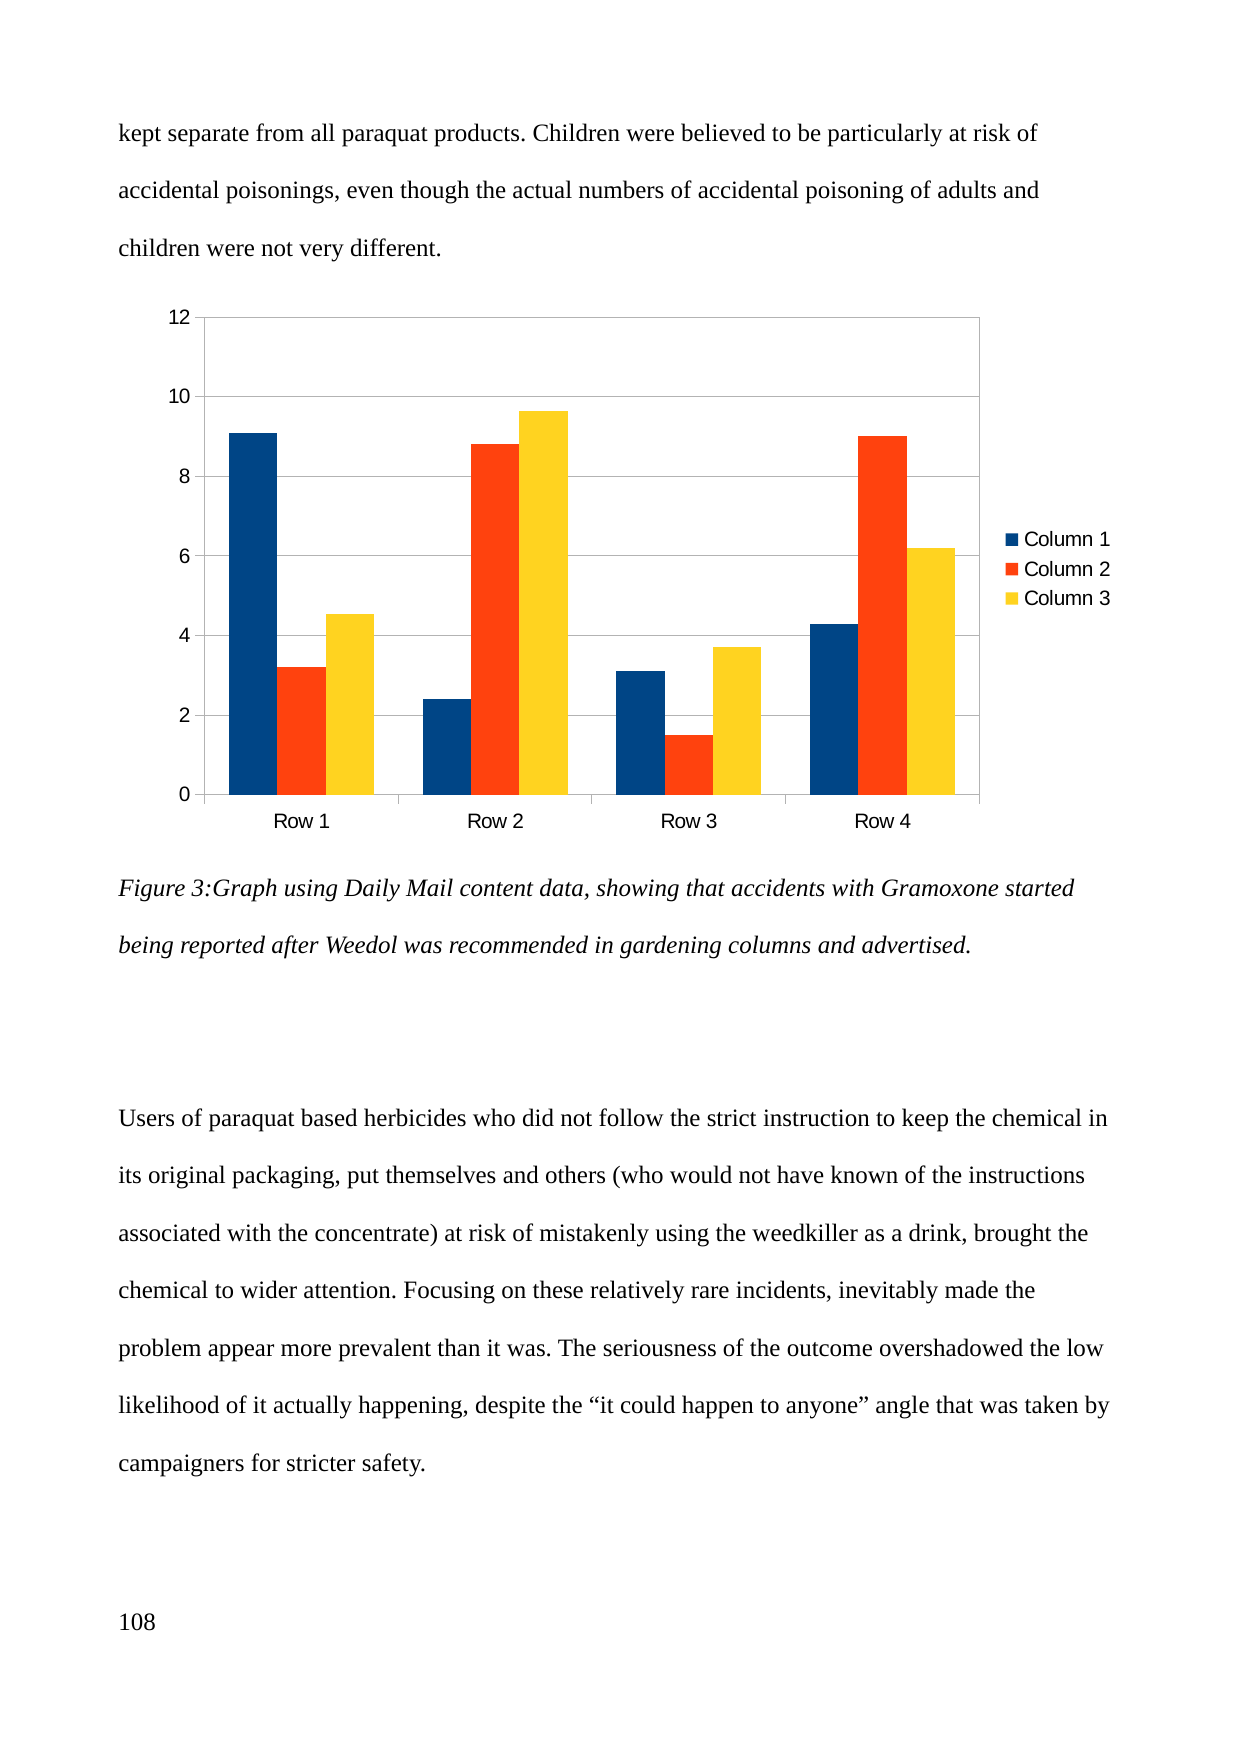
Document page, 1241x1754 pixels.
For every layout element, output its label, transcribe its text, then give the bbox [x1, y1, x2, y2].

text Figure 3:Graph using Daily Mail content data, showing that accidents with Gramoxone started being reported after Weedol was recommended in gardening columns and advertised. [118, 873, 1122, 959]
text Users of paraquat based herbicides who did not follow the strict instruction to keep the chemical in its original packaging, put themselves and others (who would not have known of the instructions associated with the concentrate) at risk of mistakenly using the weedkiller as a drink, brought the chemical to wider attention. Focusing on these relatively rare incidents, inevitably made the problem appear more prevalent than it was. The seriousness of the outcome overshadowed the low likelihood of it actually happening, despite the “it could happen to anyone” angle that was taken by campaigners for stricter safety. [118, 1103, 1122, 1477]
text kept separate from all paraquat products. Children were believed to be particularly at risk of accidental poisonings, even though the actual numbers of accidental poisoning of adults and children were not very different. [118, 118, 1122, 262]
